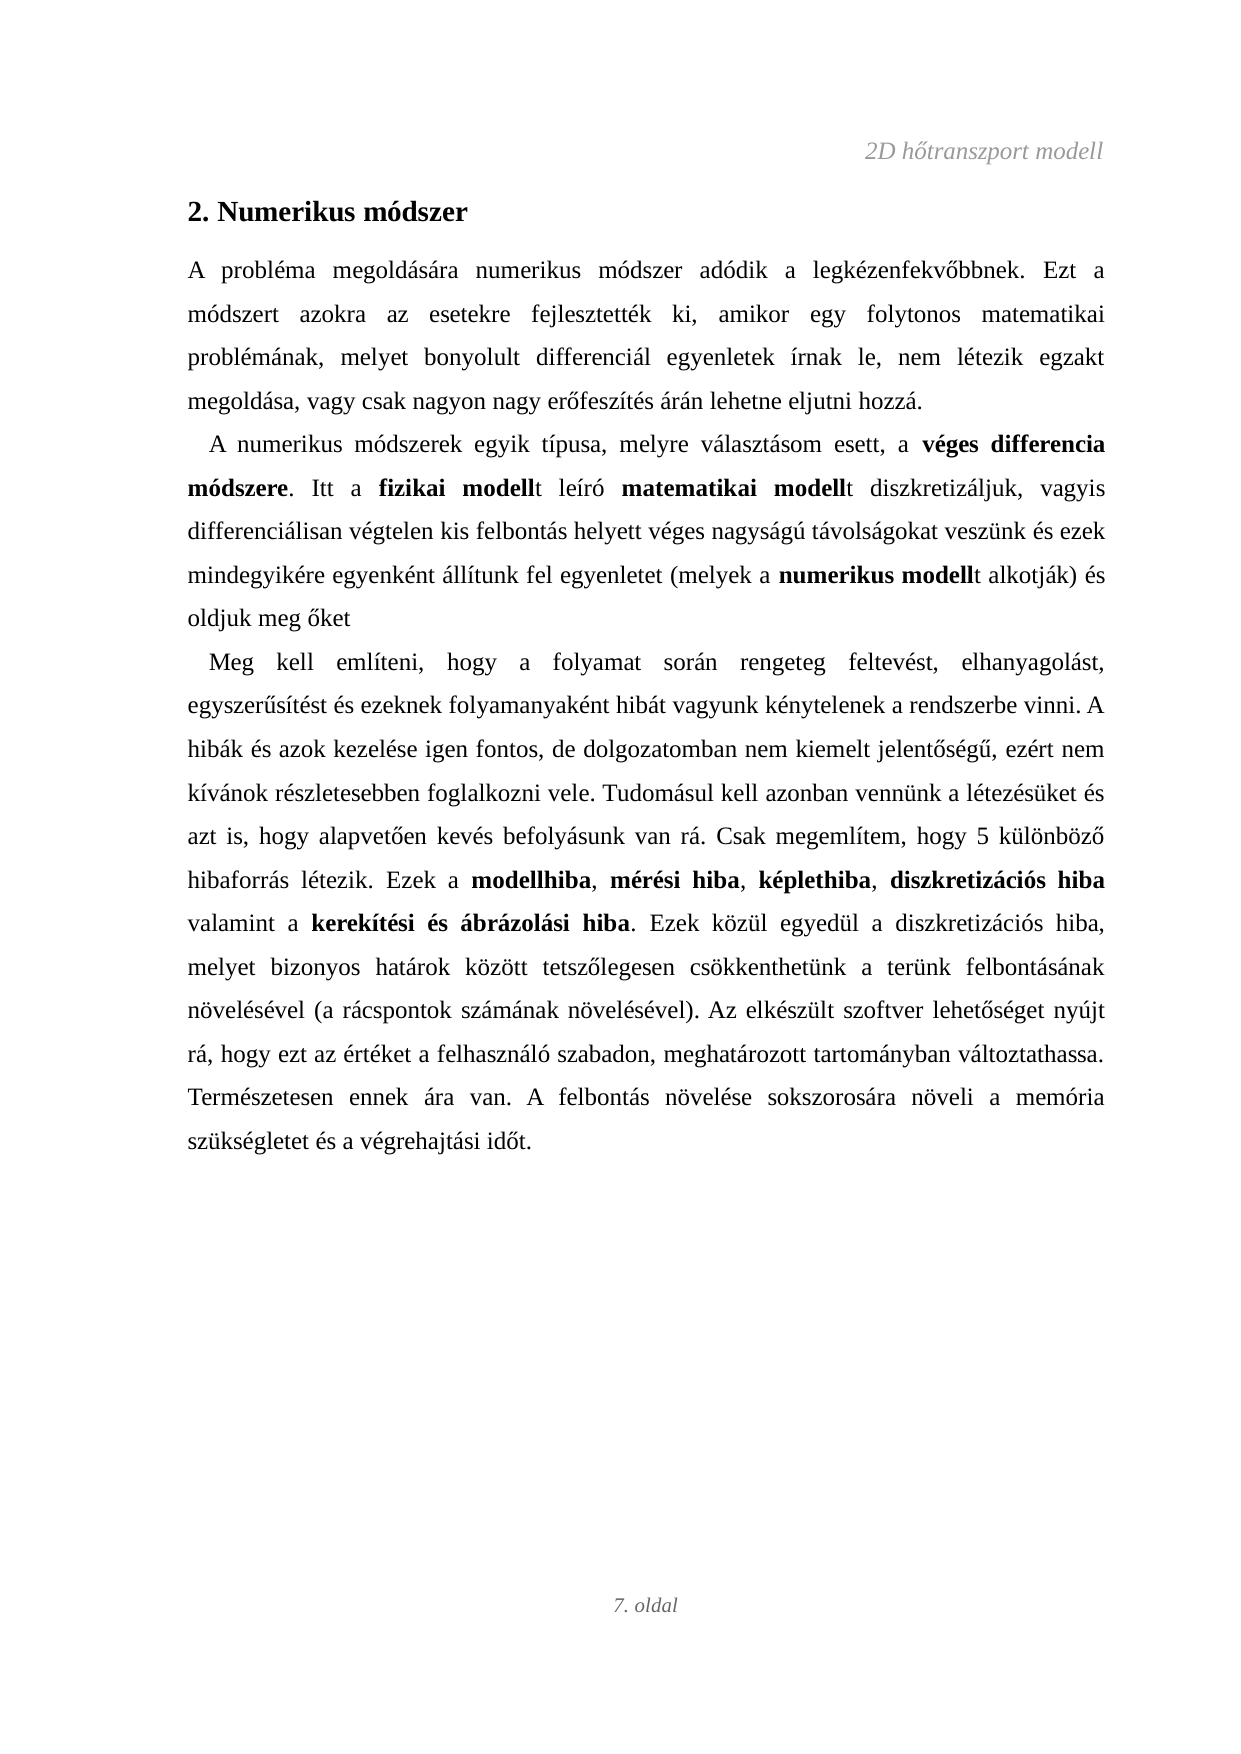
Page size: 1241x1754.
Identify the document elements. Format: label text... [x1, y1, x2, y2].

subtitle Numerikus módszer [187, 194, 1106, 228]
text A numerikus módszerek egyik típusa, melyre választásom esett, a véges differencia módszere. Itt a fizikai modellt leíró matematikai modellt diszkretizáljuk, vagyis differenciálisan végtelen kis felbontás helyett véges nagyságú távolságokat veszünk és ezek mindegyikére egyenként állítunk fel egyenletet (melyek a numerikus modellt alkotják) és oldjuk meg őket [187, 429, 1106, 632]
text A probléma megoldására numerikus módszer adódik a legkézenfekvőbbnek. Ezt a módszert azokra az esetekre fejlesztették ki, amikor egy folytonos matematikai problémának, melyet bonyolult differenciál egyenletek írnak le, nem létezik egzakt megoldása, vagy csak nagyon nagy erőfeszítés árán lehetne eljutni hozzá. [187, 255, 1106, 415]
text Meg kell említeni, hogy a folyamat során rengeteg feltevést, elhanyagolást, egyszerűsítést és ezeknek folyamanyaként hibát vagyunk kénytelenek a rendszerbe vinni. A hibák és azok kezelése igen fontos, de dolgozatomban nem kiemelt jelentőségű, ezért nem kívánok részletesebben foglalkozni vele. Tudomásul kell azonban vennünk a létezésüket és azt is, hogy alapvetően kevés befolyásunk van rá. Csak megemlítem, hogy 5 különböző hibaforrás létezik. Ezek a modellhiba, mérési hiba, képlethiba, diszkretizációs hiba valamint a kerekítési és ábrázolási hiba. Ezek közül egyedül a diszkretizációs hiba, melyet bizonyos határok között tetszőlegesen csökkenthetünk a terünk felbontásának növelésével (a rácspontok számának növelésével). Az elkészült szoftver lehetőséget nyújt rá, hogy ezt az értéket a felhasználó szabadon, meghatározott tartományban változtathassa. Természetesen ennek ára van. A felbontás növelése sokszorosára növeli a memória szükségletet és a végrehajtási időt. [187, 647, 1106, 1155]
